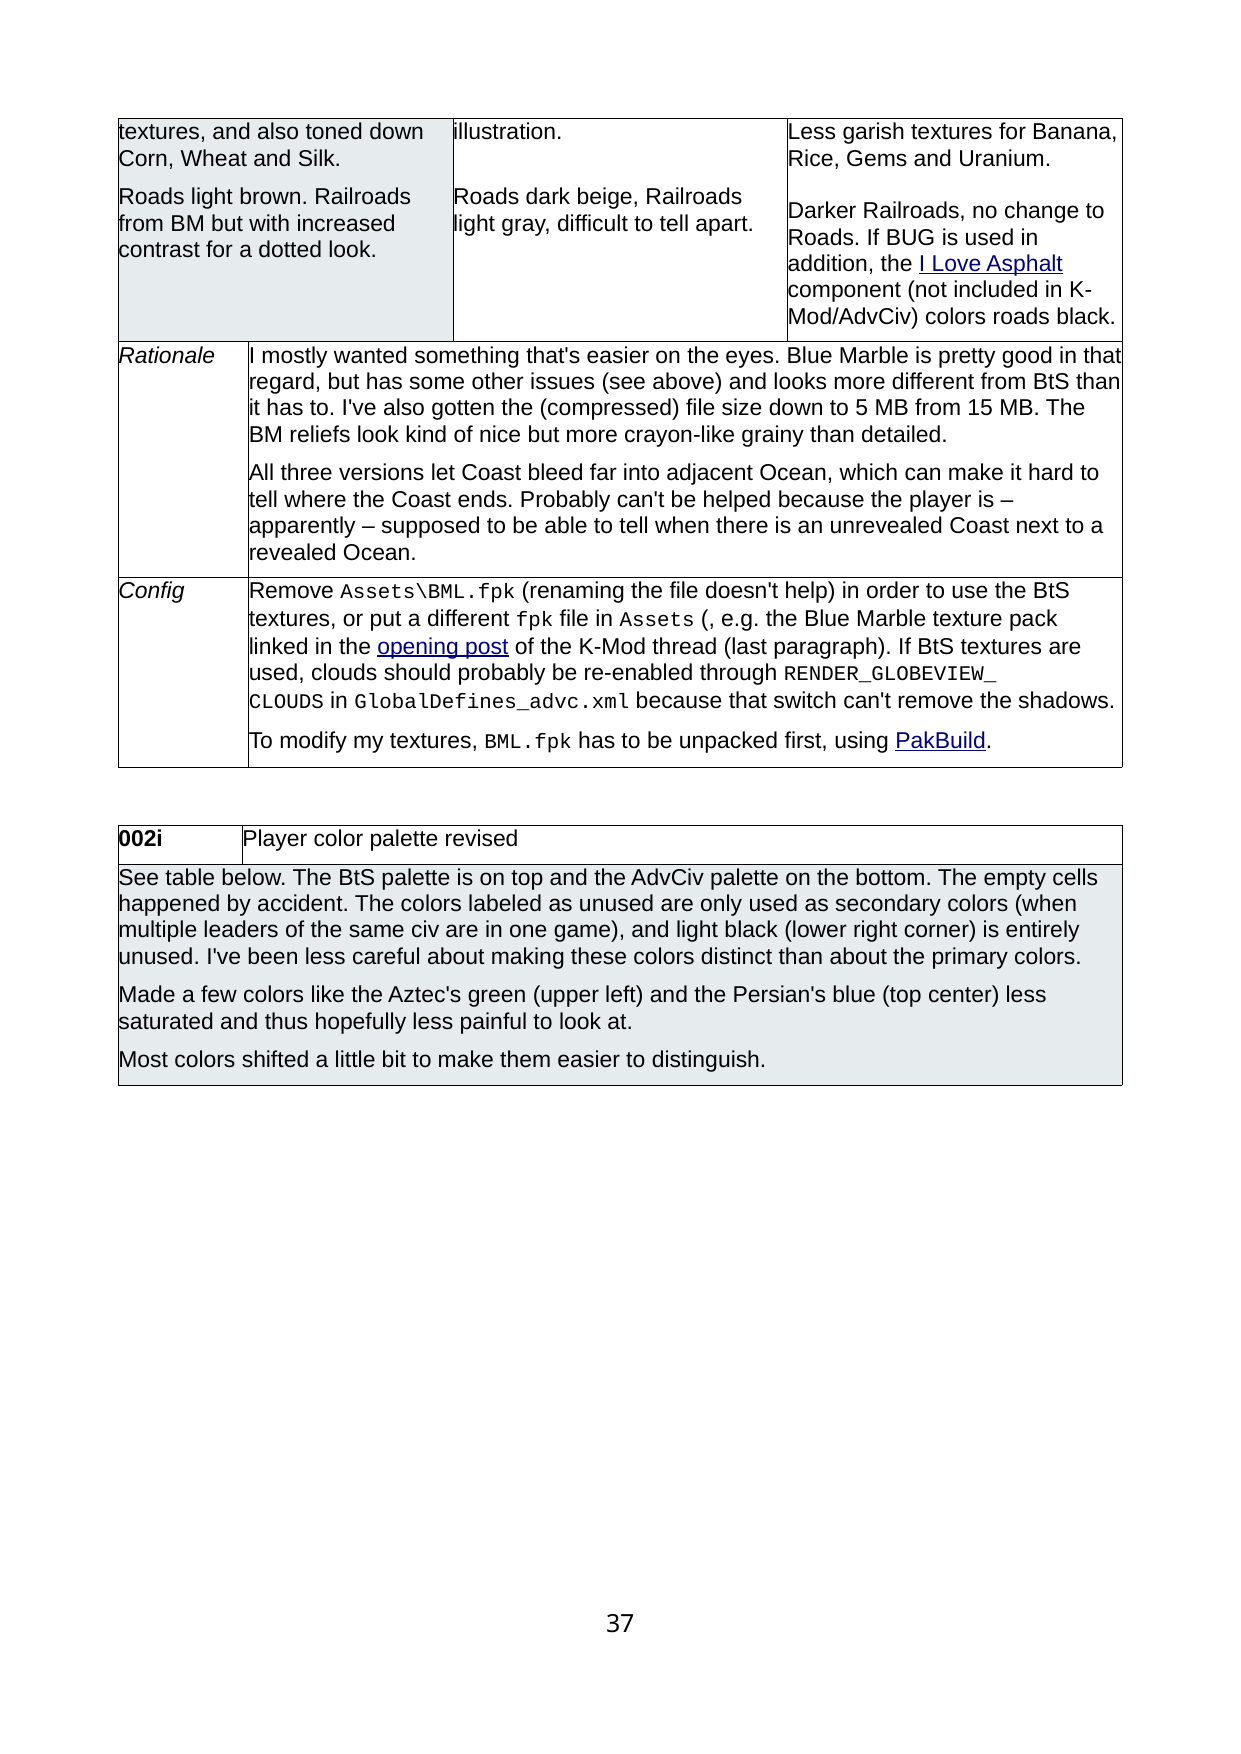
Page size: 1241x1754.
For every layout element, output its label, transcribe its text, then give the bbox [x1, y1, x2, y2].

table_cell Rationale [119, 342, 248, 577]
table_header Player color palette revised [243, 826, 1122, 863]
table_cell Config [119, 578, 248, 767]
table_cell textures, and also toned down Corn, Wheat and Silk. Roads light brown. Railroads from BM but with increased contrast for a dotted look. [119, 119, 453, 341]
table_cell I mostly wanted something that's easier on the eyes. Blue Marble is pretty good in that regard, but has some other issues (see above) and looks more different from BtS than it has to. I've also gotten the (compressed) file size down to 5 MB from 15 MB. The BM reliefs look kind of nice but more crayon-like grainy than detailed. All three versions let Coast bleed far into adjacent Ocean, which can make it hard to tell where the Coast ends. Probably can't be helped because the player is – apparently – supposed to be able to tell when there is an unrevealed Coast next to a revealed Ocean. [249, 342, 1122, 577]
table_cell Remove Assets\BML.fpk (renaming the file doesn't help) in order to use the BtS textures, or put a different fpk file in Assets (, e.g. the Blue Marble texture pack linked in the opening post of the K-Mod thread (last paragraph). If BtS textures are used, clouds should probably be re-enabled through RENDER_GLOBEVIEW_ CLOUDS in GlobalDefines_advc.xml because that switch can't remove the shadows. To modify my textures, BML.fpk has to be unpacked first, using PakBuild. [249, 578, 1122, 767]
table_cell illustration. Roads dark beige, Railroads light gray, difficult to tell apart. [454, 119, 787, 341]
table_cell See table below. The BtS palette is on top and the AdvCiv palette on the bottom. The empty cells happened by accident. The colors labeled as unused are only used as secondary colors (when multiple leaders of the same civ are in one game), and light black (lower right corner) is entirely unused. I've been less careful about making these colors distinct than about the primary colors. Made a few colors like the Aztec's green (upper left) and the Persian's blue (top center) less saturated and thus hopefully less painful to look at. Most colors shifted a little bit to make them easier to distinguish. [119, 865, 1122, 1085]
table_header 002i [119, 826, 242, 863]
table_cell Less garish textures for Banana, Rice, Gems and Uranium. Darker Railroads, no change to Roads. If BUG is used in addition, the I Love Asphalt component (not included in K-Mod/AdvCiv) colors roads black. [788, 119, 1122, 341]
